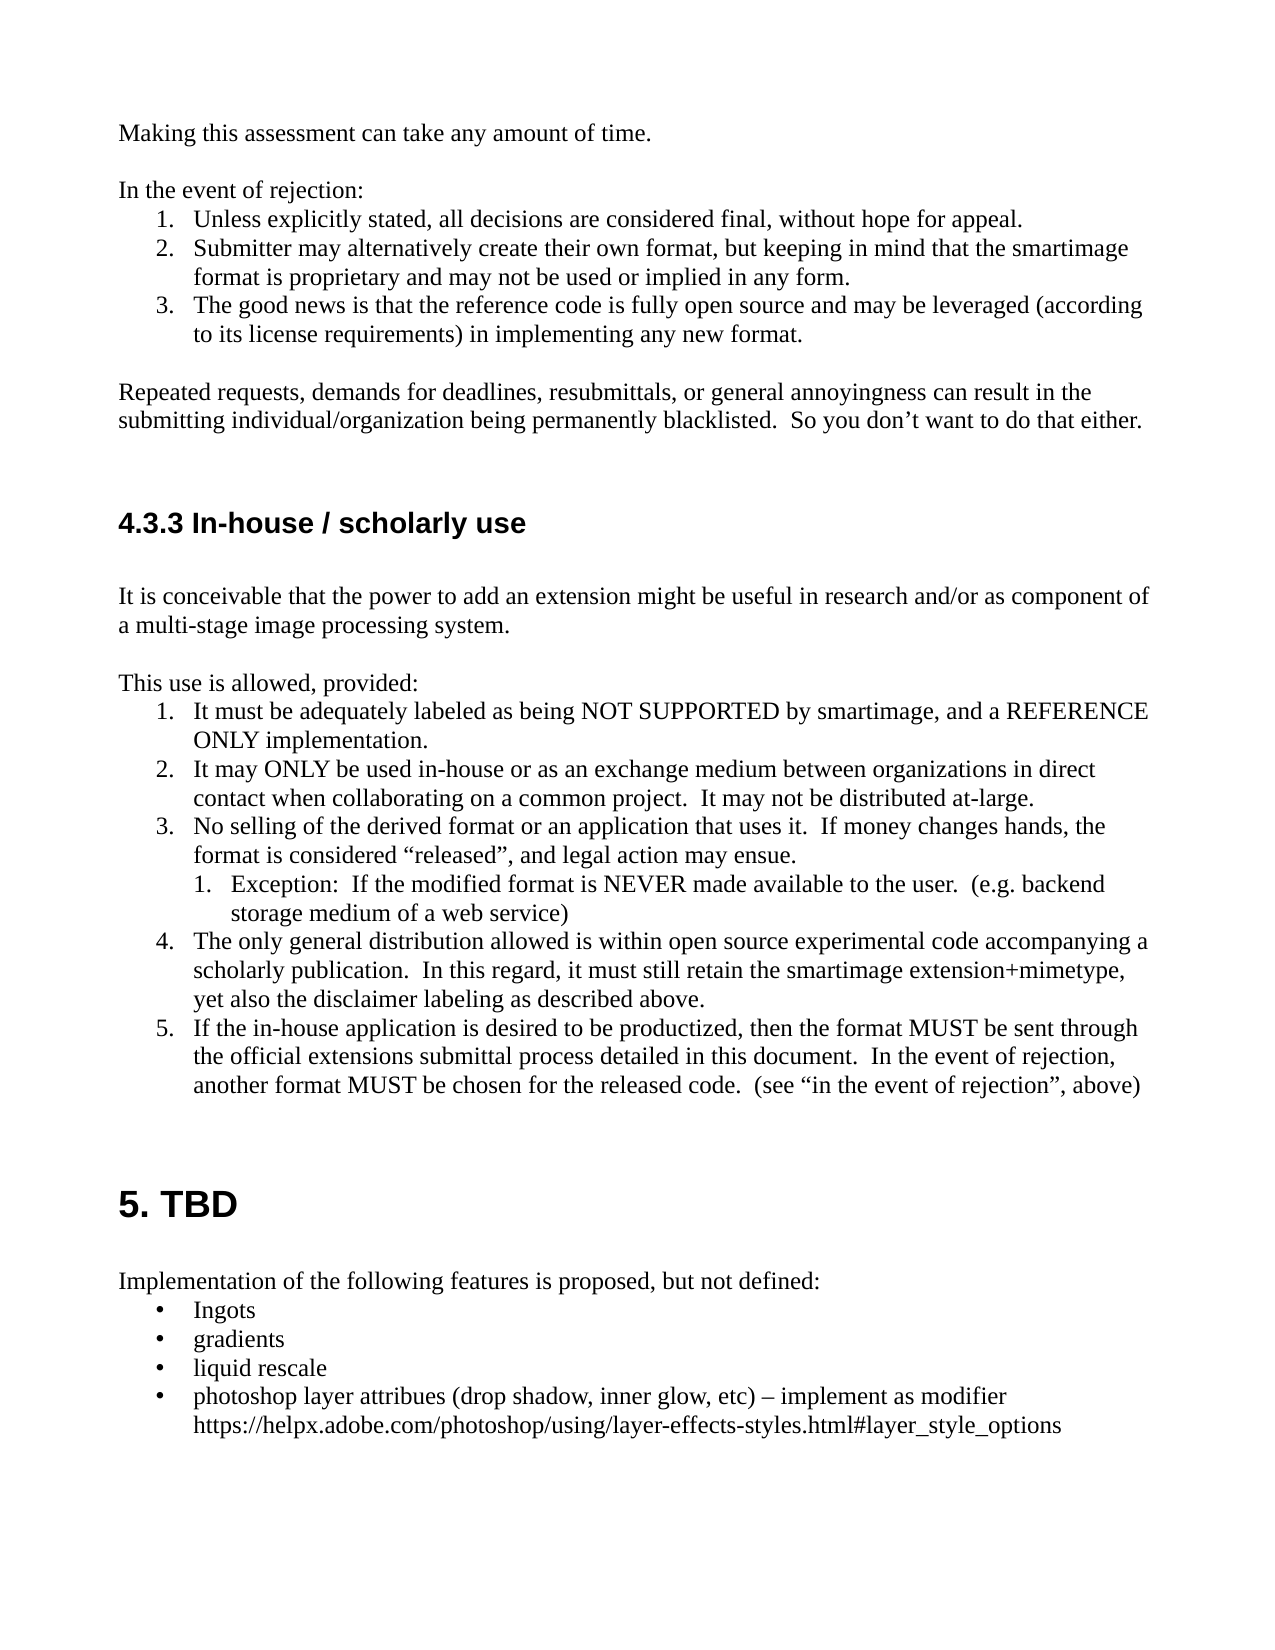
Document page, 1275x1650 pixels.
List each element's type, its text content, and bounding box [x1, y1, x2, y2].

list Submitter may alternatively create their own format, but keeping in mind that the smartimage format is proprietary and may not be used or implied in any form. [156, 233, 1157, 291]
text In the event of rejection: [118, 176, 1157, 204]
list The good news is that the reference code is fully open source and may be leveraged (according to its license requirements) in implementing any new format. [156, 291, 1157, 348]
text Repeated requests, demands for deadlines, resubmittals, or general annoyingness can result in the submitting individual/organization being permanently blacklisted. So you don’t want to do that either. [118, 377, 1157, 434]
list It may ONLY be used in-house or as an exchange medium between organizations in direct contact when collaborating on a common project. It may not be distributed at-large. [156, 754, 1157, 811]
list photoshop layer attribues (drop shadow, inner glow, etc) – implement as modifier https://helpx.adobe.com/photoshop/using/layer-effects-styles.html#layer_style_options [156, 1381, 1157, 1468]
list It must be adequately labeled as being NOT SUPPORTED by smartimage, and a REFERENCE ONLY implementation. [156, 696, 1157, 754]
list Ingots [156, 1295, 1157, 1324]
list No selling of the derived format or an application that uses it. If money changes hands, the format is considered “released”, and legal action may ensue. [156, 811, 1157, 869]
text This use is allowed, provided: [118, 668, 1157, 696]
list The only general distribution allowed is within open source experimental code accompanying a scholarly publication. In this regard, it must still retain the smartimage extension+mimetype, yet also the disclaimer labeling as described above. [156, 926, 1157, 1013]
list gradients [156, 1324, 1157, 1353]
list Unless explicitly stated, all decisions are considered final, without hope for appeal. [156, 204, 1157, 233]
text Implementation of the following features is proposed, but not defined: [118, 1266, 1157, 1295]
text Making this assessment can take any amount of time. [118, 118, 1157, 147]
list If the in-house application is desired to be productized, then the format MUST be sent through the official extensions submittal process detailed in this document. In the event of rejection, another format MUST be chosen for the released code. (see “in the event of rejection”, above) [156, 1013, 1157, 1099]
list Exception: If the modified format is NEVER made available to the user. (e.g. backend storage medium of a web service) [193, 869, 1157, 926]
text It is conceivable that the power to add an extension might be useful in research and/or as component of a multi-stage image processing system. [118, 581, 1157, 639]
subtitle 4.3.3 In-house / scholarly use [118, 506, 1157, 540]
subtitle 5. TBD [118, 1181, 1157, 1225]
list liquid rescale [156, 1353, 1157, 1381]
